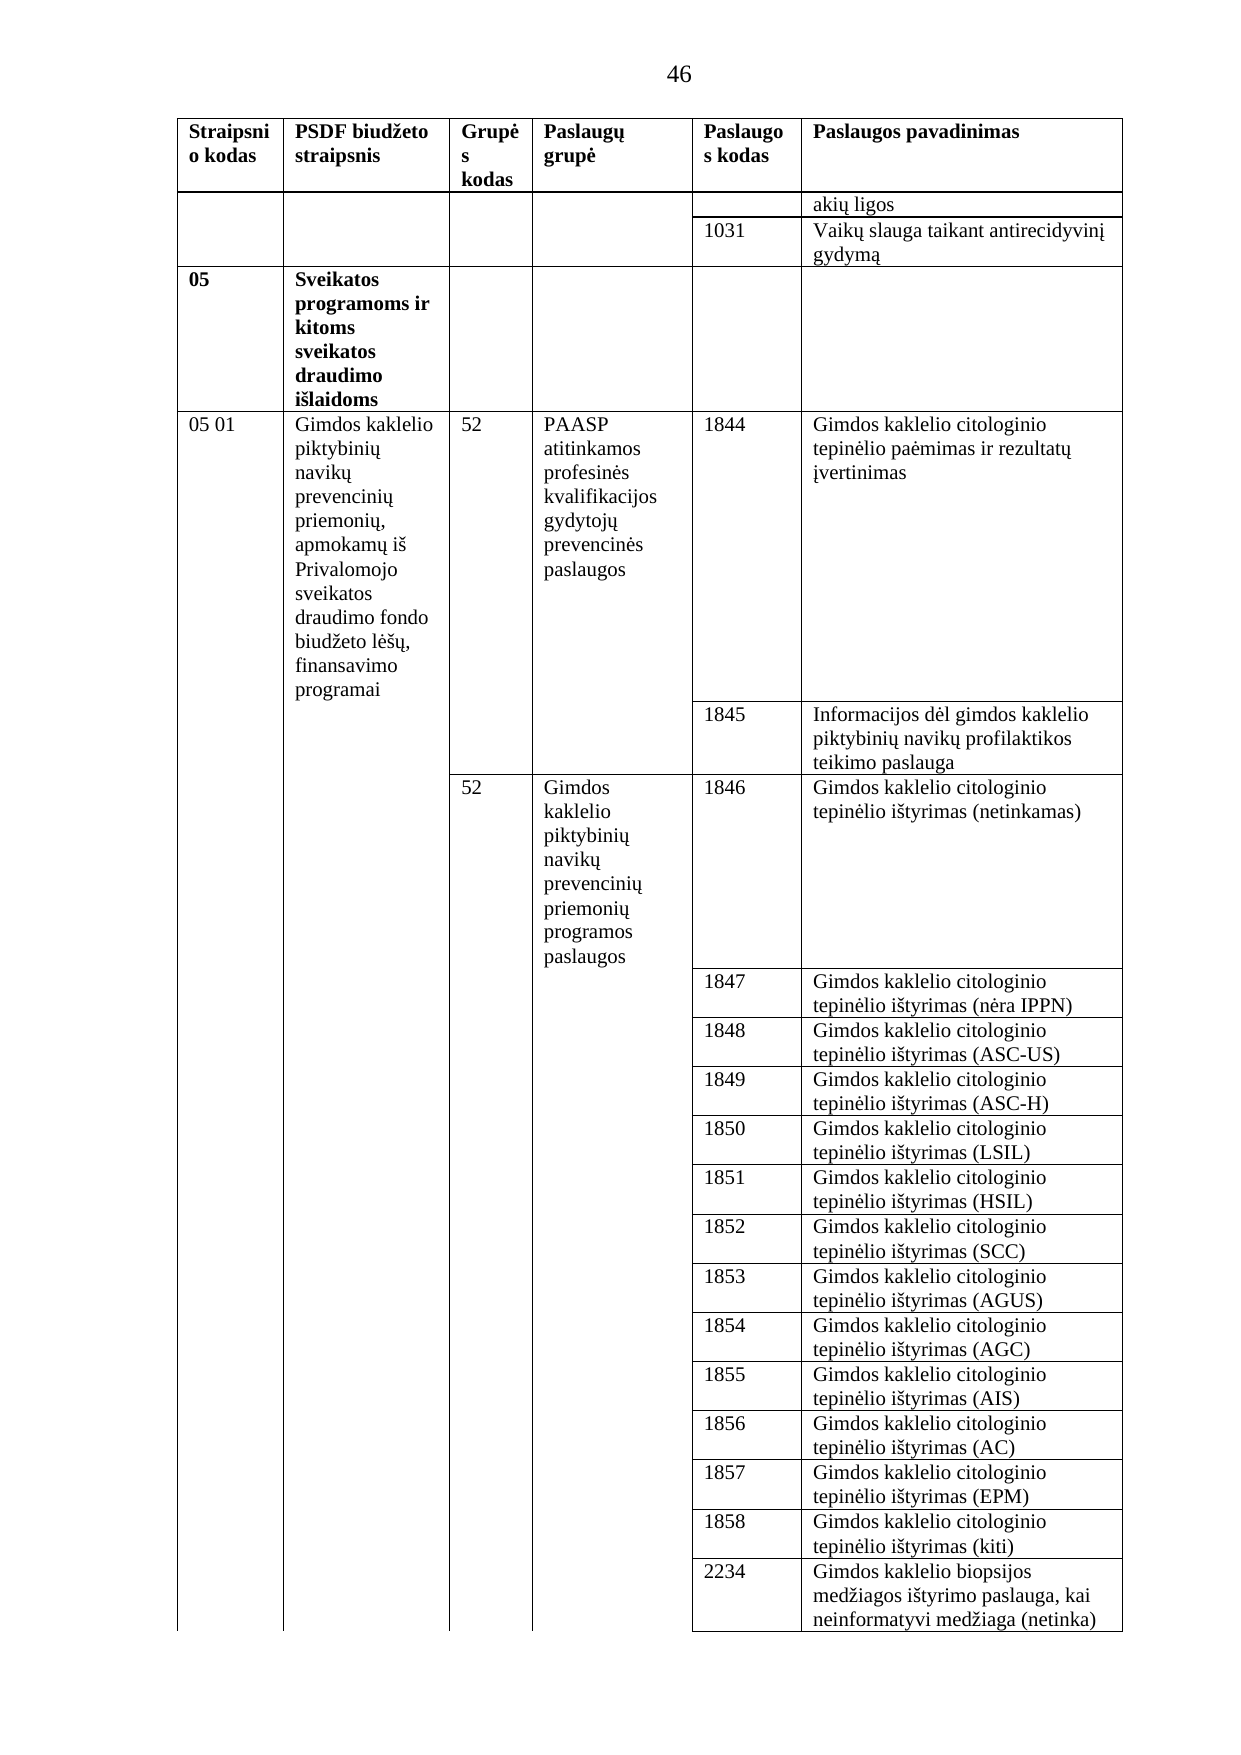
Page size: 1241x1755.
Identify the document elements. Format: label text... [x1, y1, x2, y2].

table_cell Gimdos kaklelio citologinio tepinėlio ištyrimas (AGUS) [802, 1264, 1122, 1312]
table_cell 1850 [693, 1116, 801, 1164]
table_cell akių ligos [802, 193, 1122, 216]
table_cell [178, 1263, 283, 1312]
table_cell [284, 701, 449, 774]
table_cell Gimdos kaklelio citologinio tepinėlio ištyrimas (AC) [802, 1411, 1122, 1459]
table_cell 1844 [693, 412, 801, 701]
table_cell [178, 1361, 283, 1410]
table_cell [450, 1115, 532, 1164]
table_cell [450, 701, 532, 774]
table_cell [178, 1312, 283, 1361]
table_cell 05 01 [178, 412, 283, 701]
table_header Paslaugos pavadinimas [802, 119, 1122, 191]
table_cell [533, 1410, 692, 1459]
table_cell [450, 267, 532, 411]
table_cell 1846 [693, 775, 801, 968]
table_cell [533, 1263, 692, 1312]
table_cell [284, 1164, 449, 1213]
table_cell [178, 1509, 283, 1558]
table_cell [533, 1066, 692, 1115]
table_cell [450, 1459, 532, 1508]
table_cell 1848 [693, 1018, 801, 1066]
table_cell Gimdos kaklelio citologinio tepinėlio ištyrimas (ASC-H) [802, 1067, 1122, 1115]
table_header Paslaugų grupė [533, 119, 692, 191]
table_cell [802, 267, 1122, 411]
table_cell Gimdos kaklelio citologinio tepinėlio ištyrimas (LSIL) [802, 1116, 1122, 1164]
table_cell [178, 1558, 283, 1631]
table_cell 52 [450, 412, 532, 701]
table_cell Gimdos kaklelio citologinio tepinėlio ištyrimas (SCC) [802, 1215, 1122, 1263]
table_cell [533, 1214, 692, 1263]
table_header Paslaugos kodas [693, 119, 801, 191]
table_cell 1856 [693, 1411, 801, 1459]
table_cell [533, 193, 692, 216]
table_cell [178, 1017, 283, 1066]
table_cell [284, 1066, 449, 1115]
table_cell [284, 193, 449, 216]
table_cell [533, 1312, 692, 1361]
table_cell [533, 1164, 692, 1213]
table_cell PAASP atitinkamos profesinės kvalifikacijos gydytojų prevencinės paslaugos [533, 412, 692, 701]
table_cell [450, 1263, 532, 1312]
table_cell [533, 1017, 692, 1066]
table_cell [450, 1164, 532, 1213]
table_cell [178, 774, 283, 968]
table_cell Gimdos kaklelio citologinio tepinėlio ištyrimas (ASC-US) [802, 1018, 1122, 1066]
table_cell [284, 1558, 449, 1631]
table_cell Informacijos dėl gimdos kaklelio piktybinių navikų profilaktikos teikimo paslauga [802, 702, 1122, 774]
table_cell [533, 1459, 692, 1508]
table_cell [284, 1509, 449, 1558]
table_cell 1855 [693, 1362, 801, 1410]
table_cell [450, 968, 532, 1017]
table_cell [450, 193, 532, 216]
table_cell [450, 1558, 532, 1631]
table_cell 1852 [693, 1215, 801, 1263]
table_cell [450, 1509, 532, 1558]
table_cell 1857 [693, 1460, 801, 1508]
table_cell Vaikų slauga taikant antirecidyvinį gydymą [802, 218, 1122, 266]
table_cell [178, 701, 283, 774]
table_cell Gimdos kaklelio citologinio tepinėlio ištyrimas (HSIL) [802, 1165, 1122, 1213]
table_cell Gimdos kaklelio piktybinių navikų prevencinių priemonių, apmokamų iš Privalomojo sveikatos draudimo fondo biudžeto lėšų, finansavimo programai [284, 412, 449, 701]
table_cell [533, 968, 692, 1017]
table_cell [450, 1361, 532, 1410]
table_header Straipsnio kodas [178, 119, 283, 191]
table_cell 1847 [693, 969, 801, 1017]
table_cell Gimdos kaklelio citologinio tepinėlio ištyrimas (nėra IPPN) [802, 969, 1122, 1017]
table_cell [450, 1017, 532, 1066]
table_cell 1858 [693, 1510, 801, 1558]
table_cell [284, 1361, 449, 1410]
table_cell Gimdos kaklelio biopsijos medžiagos ištyrimo paslauga, kai neinformatyvi medžiaga (netinka) [802, 1559, 1122, 1631]
table_cell 1849 [693, 1067, 801, 1115]
table_cell [178, 216, 283, 266]
table_cell 1854 [693, 1313, 801, 1361]
table_cell [178, 1115, 283, 1164]
table_cell [284, 1312, 449, 1361]
table_cell [533, 267, 692, 411]
table_cell [178, 1410, 283, 1459]
table_cell [533, 1509, 692, 1558]
table_cell [178, 1066, 283, 1115]
table_cell [693, 193, 801, 216]
table_cell [284, 968, 449, 1017]
table_cell Gimdos kaklelio citologinio tepinėlio ištyrimas (AIS) [802, 1362, 1122, 1410]
table_cell [284, 1459, 449, 1508]
table_cell [178, 193, 283, 216]
table_cell [450, 1066, 532, 1115]
table_cell [450, 1312, 532, 1361]
table_cell Gimdos kaklelio citologinio tepinėlio ištyrimas (netinkamas) [802, 775, 1122, 968]
table_cell Gimdos kaklelio citologinio tepinėlio ištyrimas (AGC) [802, 1313, 1122, 1361]
table_cell 05 [178, 267, 283, 411]
table_cell [178, 1214, 283, 1263]
table_cell [178, 1459, 283, 1508]
table_cell [284, 1115, 449, 1164]
table_cell Sveikatos programoms ir kitoms sveikatos draudimo išlaidoms [284, 267, 449, 411]
table_cell [178, 968, 283, 1017]
table_cell 1851 [693, 1165, 801, 1213]
table_cell [533, 1115, 692, 1164]
table_cell [450, 1410, 532, 1459]
table_cell 1853 [693, 1264, 801, 1312]
table_header PSDF biudžeto straipsnis [284, 119, 449, 191]
table_cell [693, 267, 801, 411]
table_cell 2234 [693, 1559, 801, 1631]
table_cell 52 [450, 775, 532, 968]
table_cell Gimdos kaklelio citologinio tepinėlio ištyrimas (EPM) [802, 1460, 1122, 1508]
table_cell [533, 1361, 692, 1410]
table_cell [284, 1410, 449, 1459]
table_cell Gimdos kaklelio citologinio tepinėlio paėmimas ir rezultatų įvertinimas [802, 412, 1122, 701]
table_cell [178, 1164, 283, 1213]
table_cell [284, 1214, 449, 1263]
table_cell [284, 774, 449, 968]
table_cell 1845 [693, 702, 801, 774]
table_cell [533, 1558, 692, 1631]
table_cell Gimdos kaklelio piktybinių navikų prevencinių priemonių programos paslaugos [533, 775, 692, 968]
table_cell [533, 701, 692, 774]
table_cell 1031 [693, 218, 801, 266]
table_cell [450, 216, 532, 266]
table_cell [284, 1017, 449, 1066]
table_cell [284, 1263, 449, 1312]
table_cell [533, 216, 692, 266]
table_cell [284, 216, 449, 266]
table_cell Gimdos kaklelio citologinio tepinėlio ištyrimas (kiti) [802, 1510, 1122, 1558]
table_header Grupės kodas [450, 119, 532, 191]
table_cell [450, 1214, 532, 1263]
